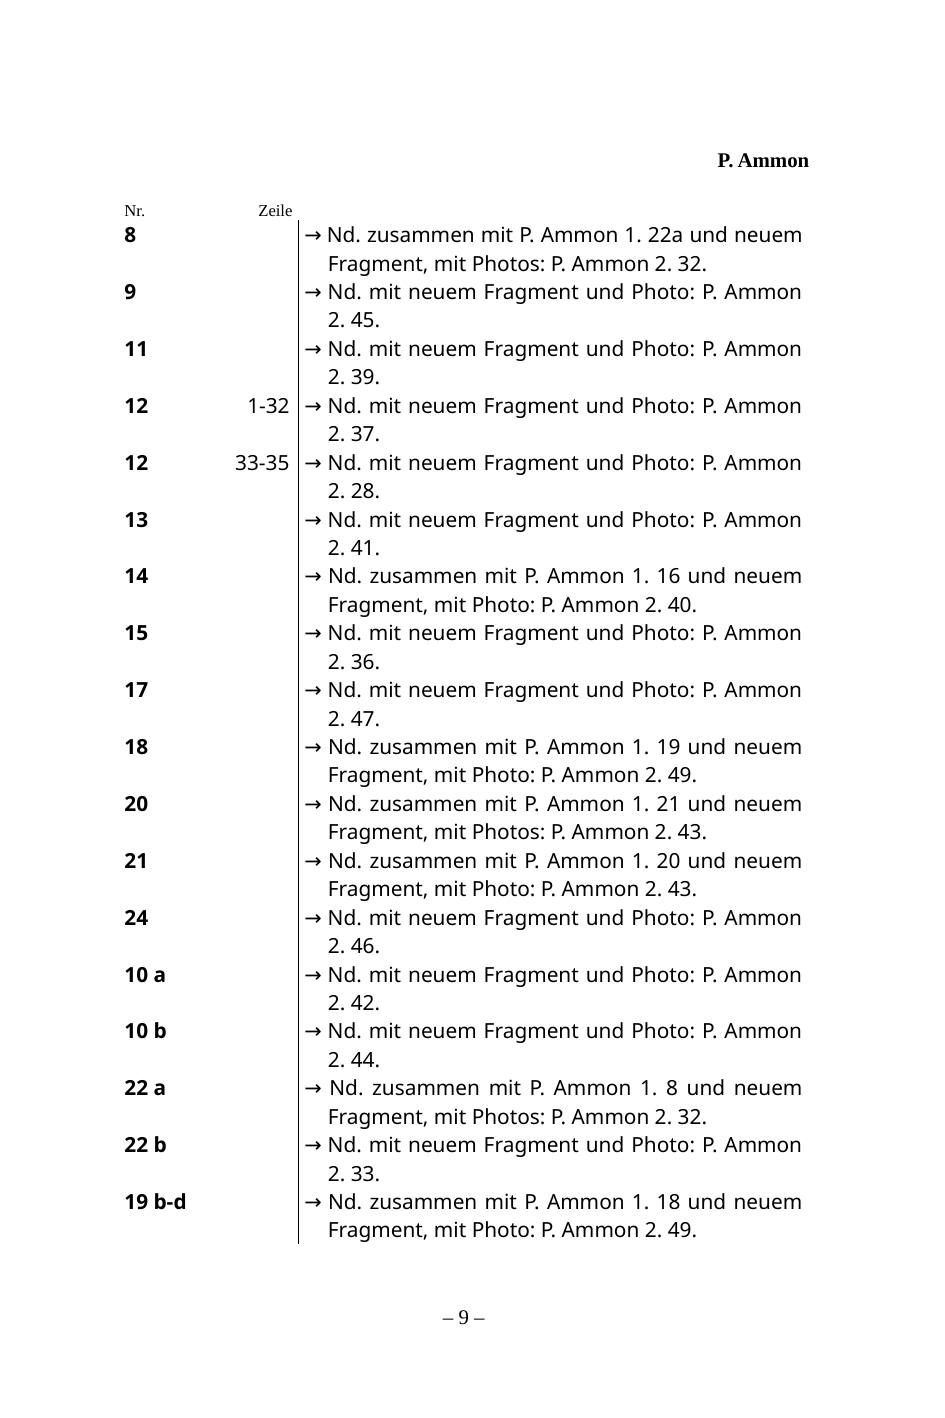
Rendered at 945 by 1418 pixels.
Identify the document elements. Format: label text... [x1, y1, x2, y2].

table_cell → Nd. zusammen mit P. Ammon 1. 20 und neuem Fragment, mit Photo: P. Ammon 2. 43. [299, 846, 809, 903]
table_cell [207, 960, 298, 1017]
table_cell [207, 619, 298, 675]
table_cell [207, 1187, 298, 1244]
table_cell [207, 334, 298, 391]
table_cell 33-35 [207, 448, 298, 505]
table_cell [207, 1130, 298, 1187]
table_header Nr. [118, 201, 207, 220]
table_cell 1-32 [207, 391, 298, 448]
table_cell 11 [118, 334, 207, 391]
table_cell [207, 789, 298, 846]
table_cell → Nd. mit neuem Fragment und Photo: P. Ammon 2. 28. [299, 448, 809, 505]
table_cell [207, 732, 298, 789]
table_cell → Nd. mit neuem Fragment und Photo: P. Ammon 2. 33. [299, 1130, 809, 1187]
table_cell [207, 562, 298, 618]
table_cell 13 [118, 505, 207, 562]
table_cell [207, 675, 298, 732]
table_cell → Nd. zusammen mit P. Ammon 1. 18 und neuem Fragment, mit Photo: P. Ammon 2. 49. [299, 1187, 809, 1244]
table_cell 17 [118, 675, 207, 732]
table_cell [207, 1017, 298, 1073]
table_cell [207, 1074, 298, 1130]
table_cell [207, 220, 298, 277]
table_cell [207, 903, 298, 960]
table_cell 21 [118, 846, 207, 903]
table_cell 15 [118, 619, 207, 675]
table_header Zeile [207, 201, 298, 220]
table_cell → Nd. mit neuem Fragment und Photo: P. Ammon 2. 45. [299, 277, 809, 334]
table_cell → Nd. mit neuem Fragment und Photo: P. Ammon 2. 41. [299, 505, 809, 562]
table_cell → Nd. zusammen mit P. Ammon 1. 19 und neuem Fragment, mit Photo: P. Ammon 2. 49. [299, 732, 809, 789]
table_cell → Nd. zusammen mit P. Ammon 1. 16 und neuem Fragment, mit Photo: P. Ammon 2. 40. [299, 562, 809, 618]
table_cell 12 [118, 448, 207, 505]
table_cell → Nd. mit neuem Fragment und Photo: P. Ammon 2. 46. [299, 903, 809, 960]
table_cell 12 [118, 391, 207, 448]
table_cell 14 [118, 562, 207, 618]
table_cell → Nd. mit neuem Fragment und Photo: P. Ammon 2. 47. [299, 675, 809, 732]
table_cell [207, 846, 298, 903]
table_cell 18 [118, 732, 207, 789]
table_cell [207, 277, 298, 334]
table_cell → Nd. mit neuem Fragment und Photo: P. Ammon 2. 36. [299, 619, 809, 675]
table_cell → Nd. mit neuem Fragment und Photo: P. Ammon 2. 39. [299, 334, 809, 391]
table_cell 22 a [118, 1074, 207, 1130]
table_cell → Nd. mit neuem Fragment und Photo: P. Ammon 2. 37. [299, 391, 809, 448]
table_header [298, 201, 809, 220]
table_cell 8 [118, 220, 207, 277]
table_cell → Nd. zusammen mit P. Ammon 1. 22a und neuem Fragment, mit Photos: P. Ammon 2. 32. [299, 220, 809, 277]
table_cell 9 [118, 277, 207, 334]
table_cell → Nd. zusammen mit P. Ammon 1. 8 und neuem Fragment, mit Photos: P. Ammon 2. 32. [299, 1074, 809, 1130]
table_cell → Nd. zusammen mit P. Ammon 1. 21 und neuem Fragment, mit Photos: P. Ammon 2. 43. [299, 789, 809, 846]
table_cell 10 b [118, 1017, 207, 1073]
table_cell 10 a [118, 960, 207, 1017]
table_cell 22 b [118, 1130, 207, 1187]
table_cell 20 [118, 789, 207, 846]
table_cell 24 [118, 903, 207, 960]
table_cell → Nd. mit neuem Fragment und Photo: P. Ammon 2. 42. [299, 960, 809, 1017]
table_cell [207, 505, 298, 562]
table_cell → Nd. mit neuem Fragment und Photo: P. Ammon 2. 44. [299, 1017, 809, 1073]
table_cell 19 b-d [118, 1187, 207, 1244]
